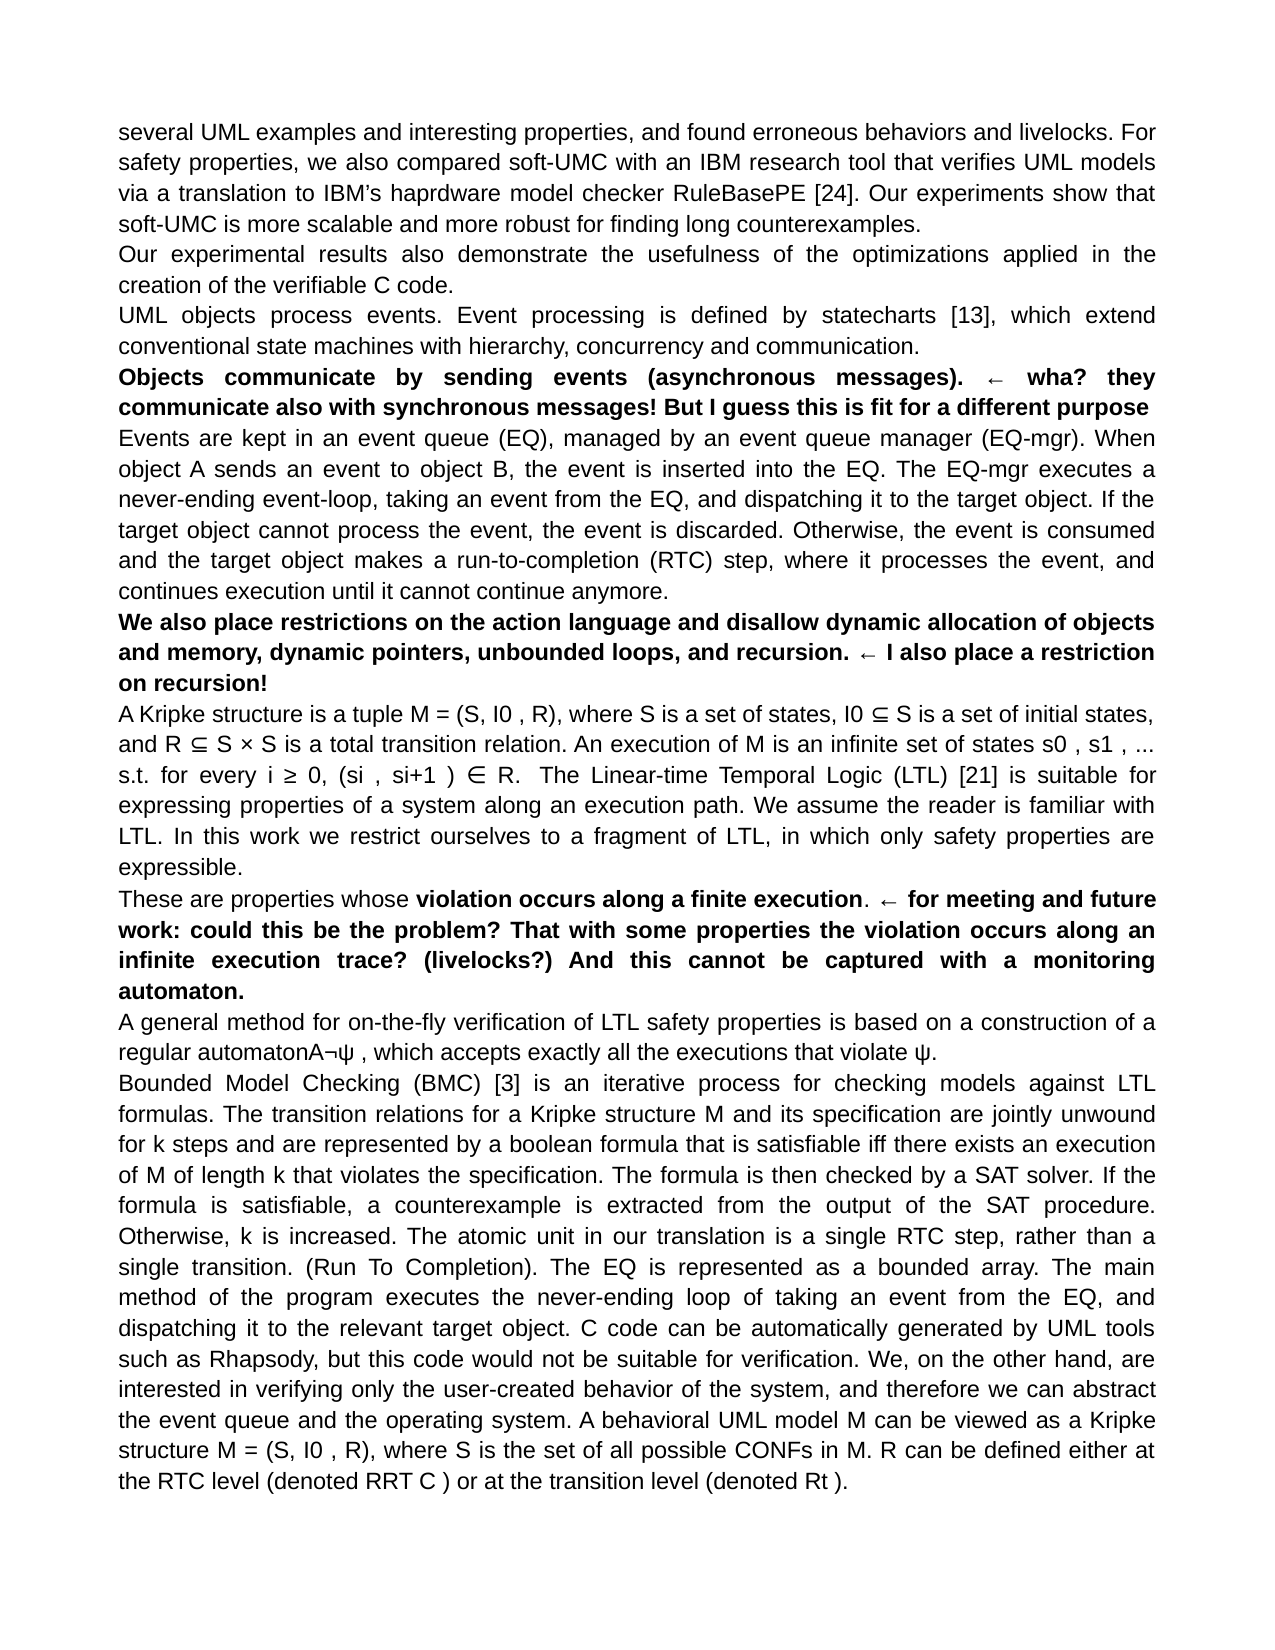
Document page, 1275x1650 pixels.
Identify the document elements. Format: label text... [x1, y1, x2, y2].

text Events are kept in an event queue (EQ), managed by an event queue manager (EQ-mgr). When object A sends an event to object B, the event is inserted into the EQ. The EQ-mgr executes a never-ending event-loop, taking an event from the EQ, and dispatching it to the target object. If the target object cannot process the event, the event is discarded. Otherwise, the event is consumed and the target object makes a run-to-completion (RTC) step, where it processes the event, and continues execution until it cannot continue anymore. [118, 424, 1157, 604]
text Bounded Model Checking (BMC) [3] is an iterative process for checking models against LTL formulas. The transition relations for a Kripke structure M and its specification are jointly unwound for k steps and are represented by a boolean formula that is satisfiable iff there exists an execution of M of length k that violates the specification. The formula is then checked by a SAT solver. If the formula is satisfiable, a counterexample is extracted from the output of the SAT procedure. Otherwise, k is increased. The atomic unit in our translation is a single RTC step, rather than a single transition. (Run To Completion). The EQ is represented as a bounded array. The main method of the program executes the never-ending loop of taking an event from the EQ, and dispatching it to the relevant target object. C code can be automatically generated by UML tools such as Rhapsody, but this code would not be suitable for verification. We, on the other hand, are interested in verifying only the user-created behavior of the system, and therefore we can abstract the event queue and the operating system. A behavioral UML model M can be viewed as a Kripke structure M = (S, I0 , R), where S is the set of all possible CONFs in M. R can be defined either at the RTC level (denoted RRT C ) or at the transition level (denoted Rt ). [118, 1069, 1157, 1494]
text UML objects process events. Event processing is defined by statecharts [13], which extend conventional state machines with hierarchy, concurrency and communication. [118, 302, 1157, 359]
text These are properties whose violation occurs along a finite execution. ← for meeting and future work: could this be the problem? That with some properties the violation occurs along an infinite execution trace? (livelocks?) And this cannot be captured with a monitoring automaton. [118, 884, 1157, 1004]
text several UML examples and interesting properties, and found erroneous behaviors and livelocks. For safety properties, we also compared soft-UMC with an IBM research tool that verifies UML models via a translation to IBM’s haprdware model checker RuleBasePE [24]. Our experiments show that soft-UMC is more scalable and more robust for finding long counterexamples. [118, 118, 1157, 237]
text A Kripke structure is a tuple M = (S, I0 , R), where S is a set of states, I0 ⊆ S is a set of initial states, and R ⊆ S × S is a total transition relation. An execution of M is an infinite set of states s0 , s1 , ... s.t. for every i ≥ 0, (si , si+1 ) ∈ R. The Linear-time Temporal Logic (LTL) [21] is suitable for expressing properties of a system along an execution path. We assume the reader is familiar with LTL. In this work we restrict ourselves to a fragment of LTL, in which only safety properties are expressible. [118, 700, 1157, 880]
text Our experimental results also demonstrate the usefulness of the optimizations applied in the creation of the verifiable C code. [118, 241, 1157, 298]
text Objects communicate by sending events (asynchronous messages). ← wha? they communicate also with synchronous messages! But I guess this is fit for a different purpose [118, 363, 1157, 421]
text We also place restrictions on the action language and disallow dynamic allocation of objects and memory, dynamic pointers, unbounded loops, and recursion. ← I also place a restriction on recursion! [118, 608, 1157, 696]
text A general method for on-the-fly verification of LTL safety properties is based on a construction of a regular automatonA¬ψ , which accepts exactly all the executions that violate ψ. [118, 1008, 1157, 1066]
